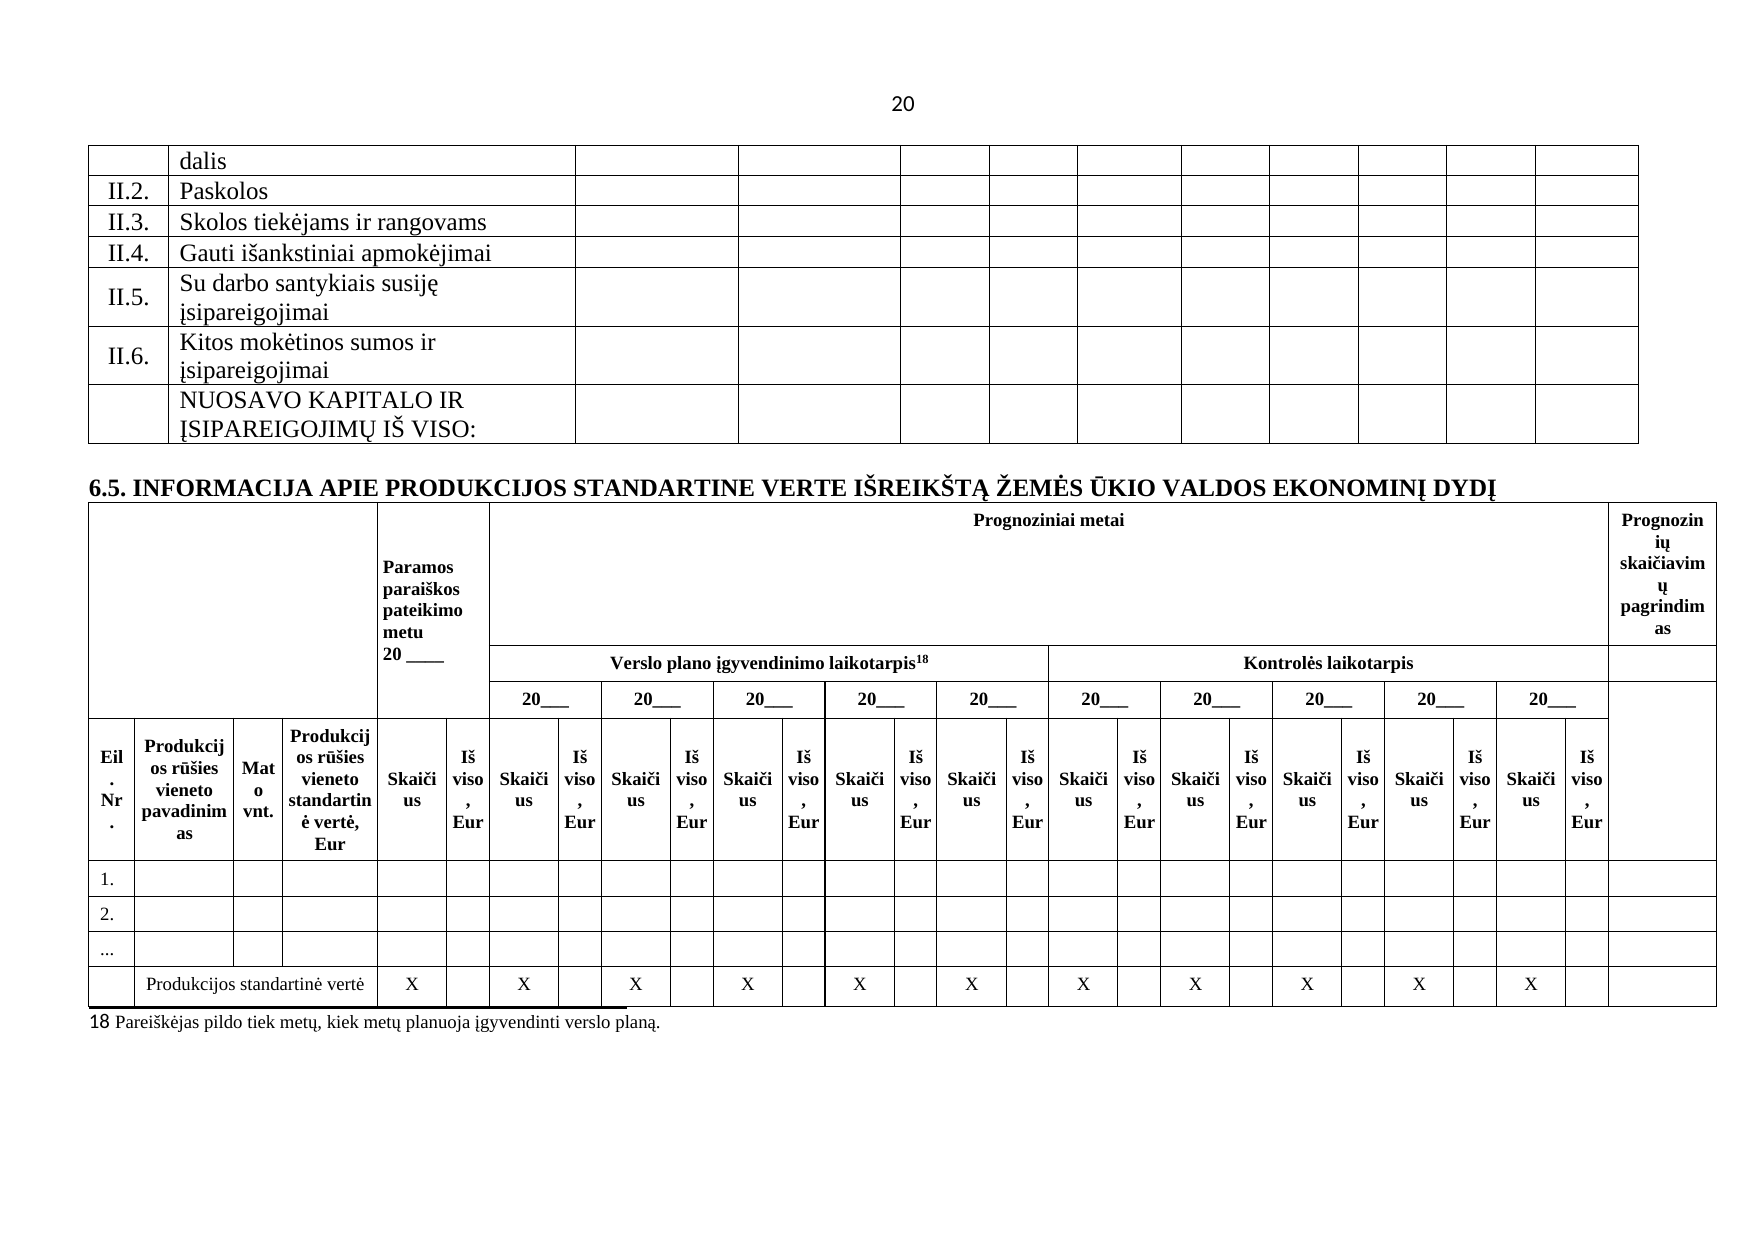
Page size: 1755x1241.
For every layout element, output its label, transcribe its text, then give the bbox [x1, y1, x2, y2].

table_cell [1359, 385, 1446, 443]
table_cell [447, 967, 489, 1006]
table_cell Iš viso, Eur [559, 719, 601, 860]
table_cell Eil. Nr. [89, 719, 134, 860]
table_cell [576, 268, 738, 326]
table_cell [234, 861, 282, 896]
table_cell [783, 897, 824, 931]
table_cell [1007, 861, 1048, 896]
table_cell [1007, 932, 1048, 966]
table_cell [1566, 932, 1608, 966]
table_cell Iš viso, Eur [1230, 719, 1272, 860]
table_cell [1497, 932, 1565, 966]
table_cell [714, 932, 782, 966]
table_cell [1230, 932, 1272, 966]
table_cell [602, 932, 670, 966]
text 6.5. INFORMACIJA APIE PRODUKCIJOS STANDARTINE VERTE IŠREIKŠTĄ ŽEMĖS ŪKIO VALDOS EKONOMINĮ DYDĮ [89, 473, 1717, 502]
table_cell [1270, 385, 1358, 443]
table_cell [1536, 237, 1638, 267]
table_cell [990, 206, 1077, 236]
table_cell X [1497, 967, 1565, 1006]
table_cell [1342, 861, 1384, 896]
table_cell [1447, 176, 1535, 205]
table_cell ... [89, 932, 134, 966]
table_cell [1447, 385, 1535, 443]
table_cell [826, 861, 894, 896]
table_cell [671, 897, 713, 931]
table_cell [1342, 967, 1384, 1006]
table_cell [1182, 327, 1269, 384]
table_cell [783, 861, 824, 896]
table_cell [1049, 861, 1117, 896]
table_cell [1230, 861, 1272, 896]
table_cell [990, 176, 1077, 205]
table_cell Paskolos [169, 176, 575, 205]
table_cell [1182, 385, 1269, 443]
table_cell [1273, 861, 1341, 896]
table_cell [901, 146, 989, 174]
table_cell [1270, 268, 1358, 326]
table_cell [895, 861, 936, 896]
table_cell [937, 897, 1006, 931]
table_cell Produkcijos standartinė vertė [135, 967, 377, 1006]
table_cell [901, 237, 989, 267]
table_cell Iš viso, Eur [447, 719, 489, 860]
table_cell [739, 206, 900, 236]
table_cell [283, 932, 377, 966]
table_cell [1609, 932, 1716, 966]
table_cell [1609, 861, 1716, 896]
table_cell Produkcijos rūšies vieneto standartinė vertė, Eur [283, 719, 377, 860]
table_cell X [1049, 967, 1117, 1006]
table_cell [89, 385, 168, 443]
table_header Paramos paraiškos pateikimo metu 20 ____ [378, 503, 489, 717]
table_cell Produkcijos rūšies vieneto pavadinimas [135, 719, 233, 860]
table_cell [901, 268, 989, 326]
table_cell [1566, 861, 1608, 896]
table_cell 20___ [1385, 682, 1496, 717]
table_cell [1359, 146, 1446, 174]
table_cell [1049, 897, 1117, 931]
table_cell [1536, 268, 1638, 326]
table_cell [937, 932, 1006, 966]
table_cell [234, 897, 282, 931]
table_cell [739, 237, 900, 267]
table_cell II.3. [89, 206, 168, 236]
table_cell 20___ [937, 682, 1048, 717]
table_cell dalis [169, 146, 575, 174]
table_cell Skaičius [1049, 719, 1117, 860]
table_cell [490, 897, 558, 931]
table_cell [901, 176, 989, 205]
table_cell 20___ [1497, 682, 1608, 717]
table_cell [1447, 237, 1535, 267]
table_cell [89, 967, 134, 1006]
table_cell [990, 146, 1077, 174]
table_cell [1385, 861, 1453, 896]
table_cell Iš viso, Eur [671, 719, 713, 860]
table_cell [901, 327, 989, 384]
table_cell [1454, 932, 1496, 966]
table_cell [1536, 206, 1638, 236]
table_cell [283, 861, 377, 896]
table_cell Iš viso, Eur [1454, 719, 1496, 860]
table_cell [739, 146, 900, 174]
table_cell Skolos tiekėjams ir rangovams [169, 206, 575, 236]
table_cell [901, 206, 989, 236]
table_cell Iš viso, Eur [1007, 719, 1048, 860]
table_cell [1118, 932, 1160, 966]
table_cell [826, 932, 894, 966]
table_cell [1359, 206, 1446, 236]
table_cell [1359, 176, 1446, 205]
table_cell [739, 268, 900, 326]
table_cell [990, 385, 1077, 443]
table_cell [1497, 897, 1565, 931]
table_cell [1385, 932, 1453, 966]
table_cell [1078, 176, 1181, 205]
table_cell Mato vnt. [234, 719, 282, 860]
table_cell [1536, 176, 1638, 205]
table_cell [490, 932, 558, 966]
table_cell [901, 385, 989, 443]
table_cell [1536, 146, 1638, 174]
table_cell X [1273, 967, 1341, 1006]
table_cell 1. [89, 861, 134, 896]
table_cell [447, 897, 489, 931]
table_cell [783, 932, 824, 966]
table_cell Kontrolės laikotarpis [1049, 646, 1608, 681]
table_cell [1342, 932, 1384, 966]
table_cell [1270, 146, 1358, 174]
table_cell [1078, 206, 1181, 236]
table_cell X [1385, 967, 1453, 1006]
table_cell Skaičius [602, 719, 670, 860]
table_cell X [826, 967, 894, 1006]
table_cell [1609, 646, 1716, 681]
table_cell [490, 861, 558, 896]
table_cell [671, 861, 713, 896]
table_cell 20___ [490, 682, 601, 717]
table_cell [1454, 861, 1496, 896]
table_cell [739, 176, 900, 205]
table_cell Su darbo santykiais susiję įsipareigojimai [169, 268, 575, 326]
table_cell X [714, 967, 782, 1006]
table_cell Iš viso, Eur [1118, 719, 1160, 860]
table_cell [559, 861, 601, 896]
table_cell [1497, 861, 1565, 896]
table_cell [1566, 897, 1608, 931]
table_header Prognoziniai metai [490, 503, 1608, 645]
table_cell [1447, 327, 1535, 384]
table_cell [559, 932, 601, 966]
table_cell [714, 897, 782, 931]
table_cell 2. [89, 897, 134, 931]
table_cell Gauti išankstiniai apmokėjimai [169, 237, 575, 267]
table_cell [1359, 268, 1446, 326]
table_cell Iš viso, Eur [1566, 719, 1608, 860]
table_cell [1078, 327, 1181, 384]
table_cell [1161, 932, 1229, 966]
table_cell [1270, 237, 1358, 267]
table_cell [378, 932, 446, 966]
table_cell Skaičius [490, 719, 558, 860]
table_cell [1182, 146, 1269, 174]
table_cell Skaičius [378, 719, 446, 860]
table_cell [447, 861, 489, 896]
table_cell [602, 897, 670, 931]
table_cell [895, 967, 936, 1006]
table_cell X [937, 967, 1006, 1006]
table_cell [826, 897, 894, 931]
table_cell [1273, 897, 1341, 931]
table_cell X [1161, 967, 1229, 1006]
table_cell [1447, 268, 1535, 326]
table_cell Skaičius [1161, 719, 1229, 860]
table_cell [990, 268, 1077, 326]
table_cell X [490, 967, 558, 1006]
table_cell [1230, 897, 1272, 931]
table_cell [576, 206, 738, 236]
table_cell [1078, 385, 1181, 443]
table_cell [990, 327, 1077, 384]
table_cell [283, 897, 377, 931]
table_header Prognozinių skaičiavimų pagrindimas [1609, 503, 1716, 645]
table_cell 20___ [1161, 682, 1272, 717]
table_cell [1454, 897, 1496, 931]
table_cell [576, 237, 738, 267]
table_cell [1078, 268, 1181, 326]
table_cell [576, 327, 738, 384]
table_cell [1342, 897, 1384, 931]
table_cell [602, 861, 670, 896]
table_cell [1118, 897, 1160, 931]
table_cell [378, 897, 446, 931]
table_cell [1609, 897, 1716, 931]
table_cell X [378, 967, 446, 1006]
table_cell NUOSAVO KAPITALO IR ĮSIPAREIGOJIMŲ IŠ VISO: [169, 385, 575, 443]
table_cell [135, 897, 233, 931]
table_cell [1078, 237, 1181, 267]
table_cell [1385, 897, 1453, 931]
table_cell [1049, 932, 1117, 966]
table_cell Skaičius [937, 719, 1006, 860]
table_cell [135, 932, 233, 966]
table_cell [1609, 682, 1716, 860]
table_cell [89, 146, 168, 174]
table_cell Iš viso, Eur [895, 719, 936, 860]
table_cell Verslo plano įgyvendinimo laikotarpis [490, 646, 1048, 681]
table_cell II.6. [89, 327, 168, 384]
table_cell [576, 146, 738, 174]
table_cell [714, 861, 782, 896]
table_cell Iš viso, Eur [783, 719, 824, 860]
table_cell [1566, 967, 1608, 1006]
table_cell [1536, 327, 1638, 384]
table_cell [1609, 967, 1716, 1006]
table_cell Skaičius [1385, 719, 1453, 860]
table_cell [576, 176, 738, 205]
table_cell [1270, 206, 1358, 236]
table_cell [671, 932, 713, 966]
table_cell [1447, 206, 1535, 236]
table_cell [1273, 932, 1341, 966]
table_header [89, 503, 377, 717]
table_cell [895, 932, 936, 966]
table_cell [1161, 861, 1229, 896]
table_cell Skaičius [826, 719, 894, 860]
table_cell [1182, 206, 1269, 236]
table_cell [1536, 385, 1638, 443]
table_cell [1270, 176, 1358, 205]
table_cell [671, 967, 713, 1006]
table_cell [1454, 967, 1496, 1006]
table_cell [1270, 327, 1358, 384]
table_cell [559, 897, 601, 931]
table_cell [447, 932, 489, 966]
table_cell [234, 932, 282, 966]
table_cell Iš viso, Eur [1342, 719, 1384, 860]
table_cell [576, 385, 738, 443]
table_cell [1359, 237, 1446, 267]
table_cell Kitos mokėtinos sumos ir įsipareigojimai [169, 327, 575, 384]
table_cell [783, 967, 824, 1006]
table_cell [1182, 176, 1269, 205]
table_cell [135, 861, 233, 896]
table_cell [378, 861, 446, 896]
table_cell Skaičius [1273, 719, 1341, 860]
table_cell [990, 237, 1077, 267]
table_cell II.2. [89, 176, 168, 205]
table_cell [937, 861, 1006, 896]
table_cell [895, 897, 936, 931]
table_cell II.4. [89, 237, 168, 267]
table_cell [1161, 897, 1229, 931]
table_cell [1182, 268, 1269, 326]
table_cell [1118, 967, 1160, 1006]
table_cell [739, 385, 900, 443]
table_cell Skaičius [1497, 719, 1565, 860]
table_cell 20___ [1049, 682, 1160, 717]
table_cell 20___ [826, 682, 936, 717]
table_cell [559, 967, 601, 1006]
table_cell 20___ [602, 682, 713, 717]
table_cell X [602, 967, 670, 1006]
table_cell II.5. [89, 268, 168, 326]
table_cell [1359, 327, 1446, 384]
table_cell 20___ [1273, 682, 1384, 717]
table_cell Skaičius [714, 719, 782, 860]
table_cell [1118, 861, 1160, 896]
table_cell [1078, 146, 1181, 174]
table_cell [1447, 146, 1535, 174]
table_cell [1007, 967, 1048, 1006]
table_cell [1182, 237, 1269, 267]
table_cell 20___ [714, 682, 824, 717]
table_cell [739, 327, 900, 384]
table_cell [1230, 967, 1272, 1006]
table_cell [1007, 897, 1048, 931]
